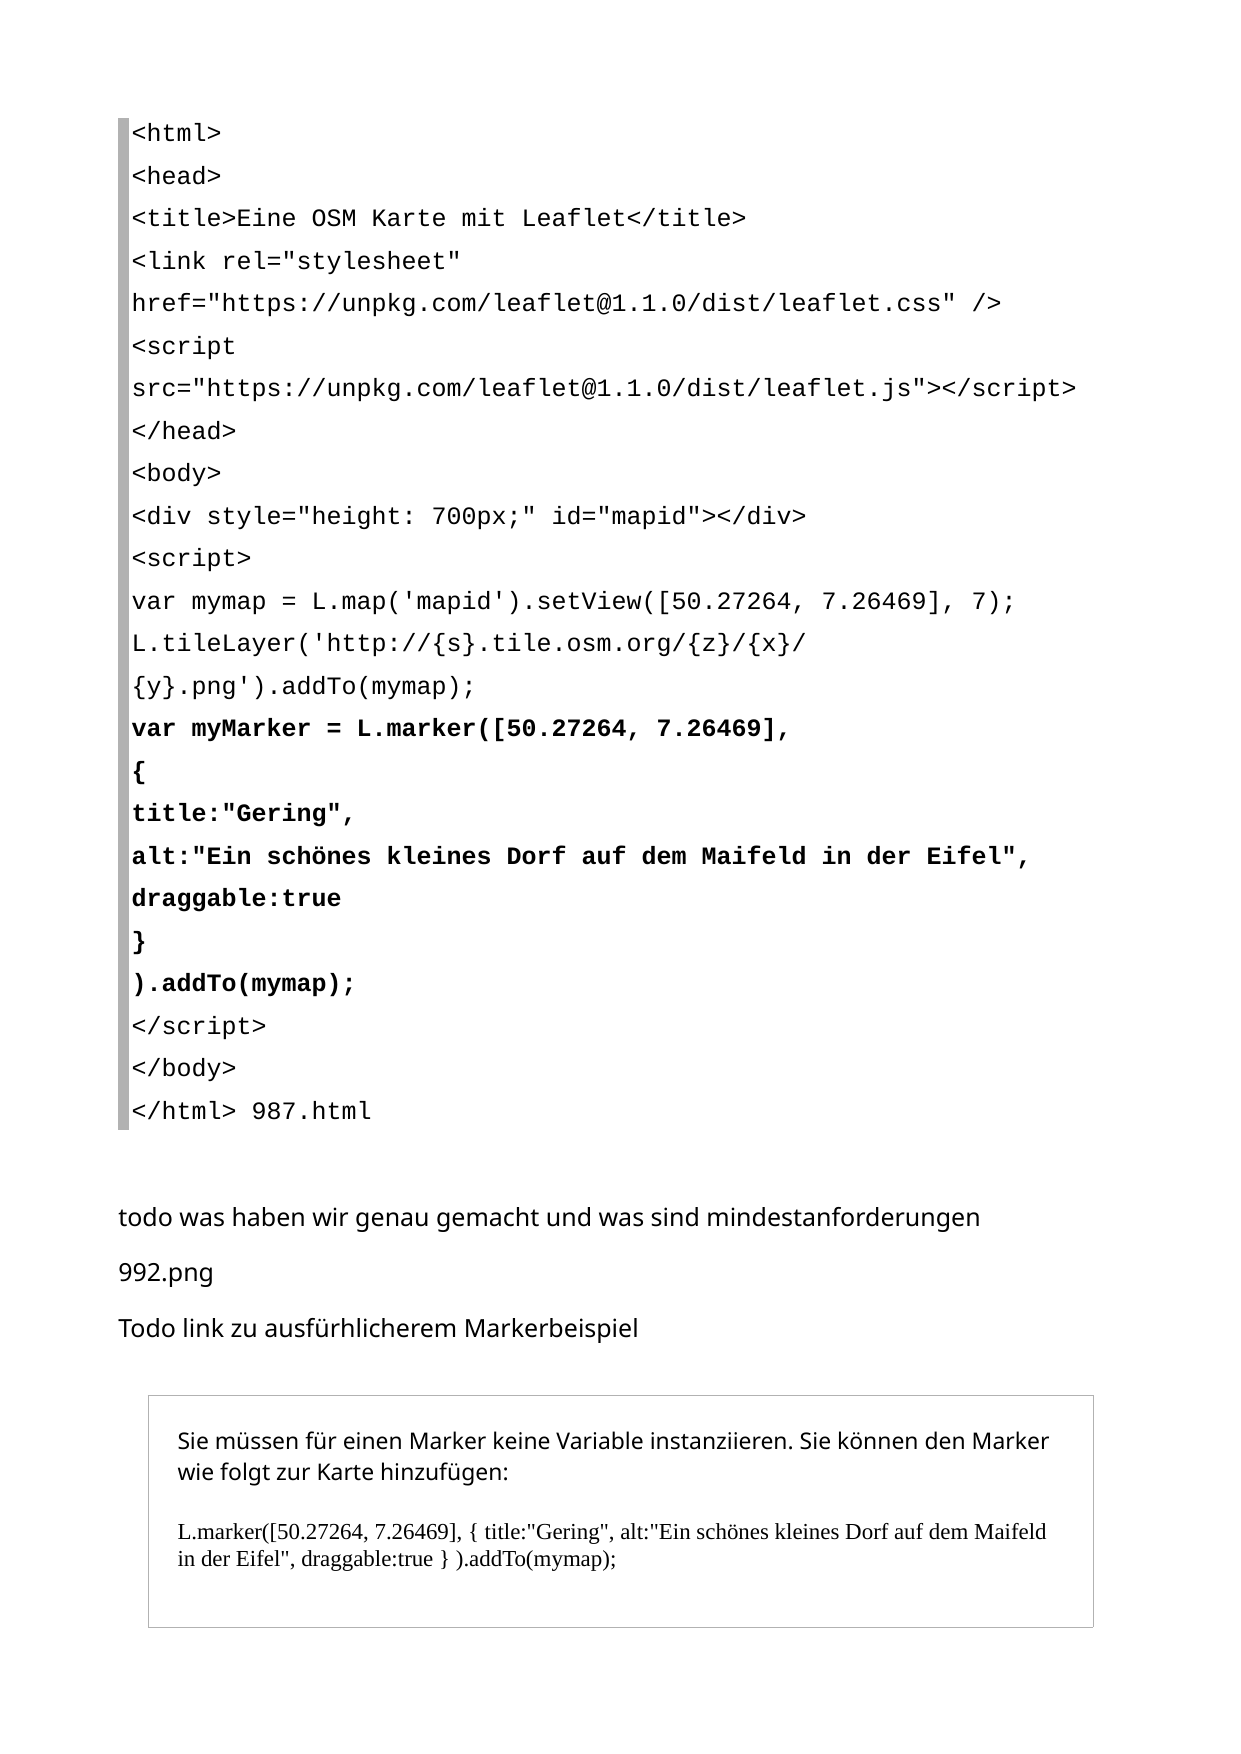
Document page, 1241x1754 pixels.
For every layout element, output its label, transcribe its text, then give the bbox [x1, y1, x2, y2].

text Todo link zu ausfürhlicherem Markerbeispiel [118, 1310, 1122, 1344]
text <link rel="stylesheet" href="https://unpkg.com/leaflet@1.1.0/dist/leaflet.css" /> [129, 246, 1122, 319]
text title:"Gering", [129, 798, 1122, 829]
text </body> [129, 1053, 1122, 1084]
text <div style="height: 700px;" id="mapid"></div> [129, 501, 1122, 532]
text { [129, 756, 1122, 787]
text var myMarker = L.marker([50.27264, 7.26469], [129, 713, 1122, 744]
text 992.png [118, 1255, 1122, 1289]
text <script src="https://unpkg.com/leaflet@1.1.0/dist/leaflet.js"></script> [129, 331, 1122, 404]
text </script> [129, 1011, 1122, 1042]
text <html> [129, 118, 1122, 149]
text Sie müssen für einen Marker keine Variable instanziieren. Sie können den Marker wie folgt zur Karte hinzufügen: L.marker([50.27264, 7.26469], { title:"Gering", alt:"Ein schönes kleines Dorf auf dem Maifeld in der Eifel", draggable:true } ).addTo(mymap); [149, 1396, 1093, 1627]
text ).addTo(mymap); [129, 968, 1122, 999]
text draggable:true [129, 883, 1122, 914]
text alt:"Ein schönes kleines Dorf auf dem Maifeld in der Eifel", [129, 841, 1122, 872]
text <body> [129, 458, 1122, 489]
text todo was haben wir genau gemacht und was sind mindestanforderungen [118, 1199, 1122, 1233]
text var mymap = L.map('mapid').setView([50.27264, 7.26469], 7); [129, 586, 1122, 617]
text } [129, 926, 1122, 957]
text <title>Eine OSM Karte mit Leaflet</title> [129, 203, 1122, 234]
text <head> [129, 161, 1122, 192]
text </html> 987.html [129, 1096, 1122, 1130]
text <script> [129, 543, 1122, 574]
text L.tileLayer('http://{s}.tile.osm.org/{z}/{x}/{y}.png').addTo(mymap); [129, 628, 1122, 702]
text </head> [129, 416, 1122, 447]
